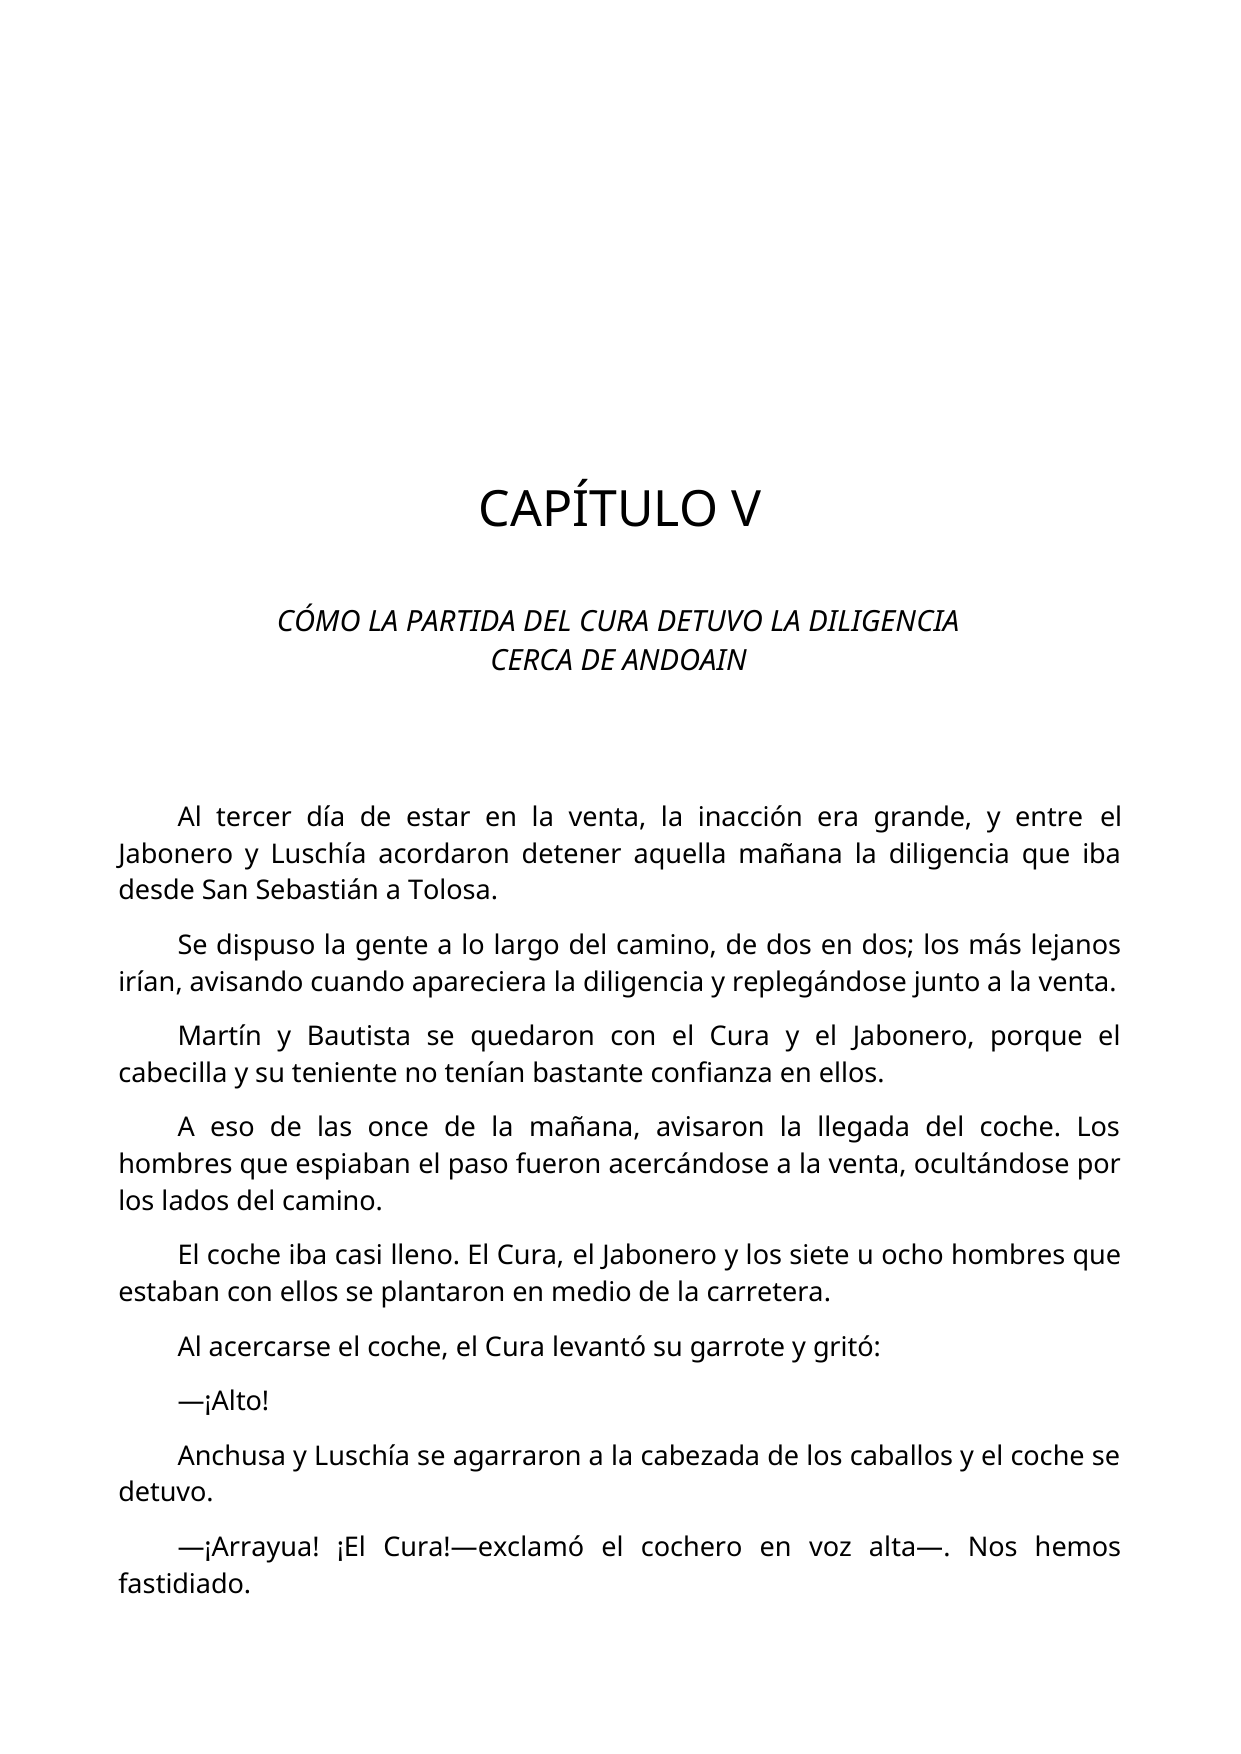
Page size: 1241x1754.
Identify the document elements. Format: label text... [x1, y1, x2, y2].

text —¡Alto! [118, 1382, 1122, 1418]
text Al acercarse el coche, el Cura levantó su garrote y gritó: [118, 1327, 1122, 1364]
text —¡Arrayua! ¡El Cura!—exclamó el cochero en voz alta—. Nos hemos fastidiado. [118, 1527, 1122, 1601]
text Al tercer día de estar en la venta, la inacción era grande, y entre el Jabonero y Luschía acordaron detener aquella mañana la diligencia que iba desde San Sebastián a Tolosa. [118, 797, 1122, 908]
subtitle CAPÍTULO V [118, 472, 1122, 541]
text Se dispuso la gente a lo largo del camino, de dos en dos; los más lejanos irían, avisando cuando apareciera la diligencia y replegándose junto a la venta. [118, 926, 1122, 999]
text Martín y Bautista se quedaron con el Cura y el Jabonero, porque el cabecilla y su teniente no tenían bastante confianza en ellos. [118, 1017, 1122, 1090]
text El coche iba casi lleno. El Cura, el Jabonero y los siete u ocho hombres que estaban con ellos se plantaron en medio de la carretera. [118, 1236, 1122, 1309]
text CÓMO LA PARTIDA DEL CURA DETUVO LA DILIGENCIA CERCA DE ANDOAIN [236, 600, 1004, 679]
text Anchusa y Luschía se agarraron a la cabezada de los caballos y el coche se detuvo. [118, 1436, 1122, 1510]
text A eso de las once de la mañana, avisaron la llegada del coche. Los hombres que espiaban el paso fueron acercándose a la venta, ocultándose por los lados del camino. [118, 1108, 1122, 1218]
